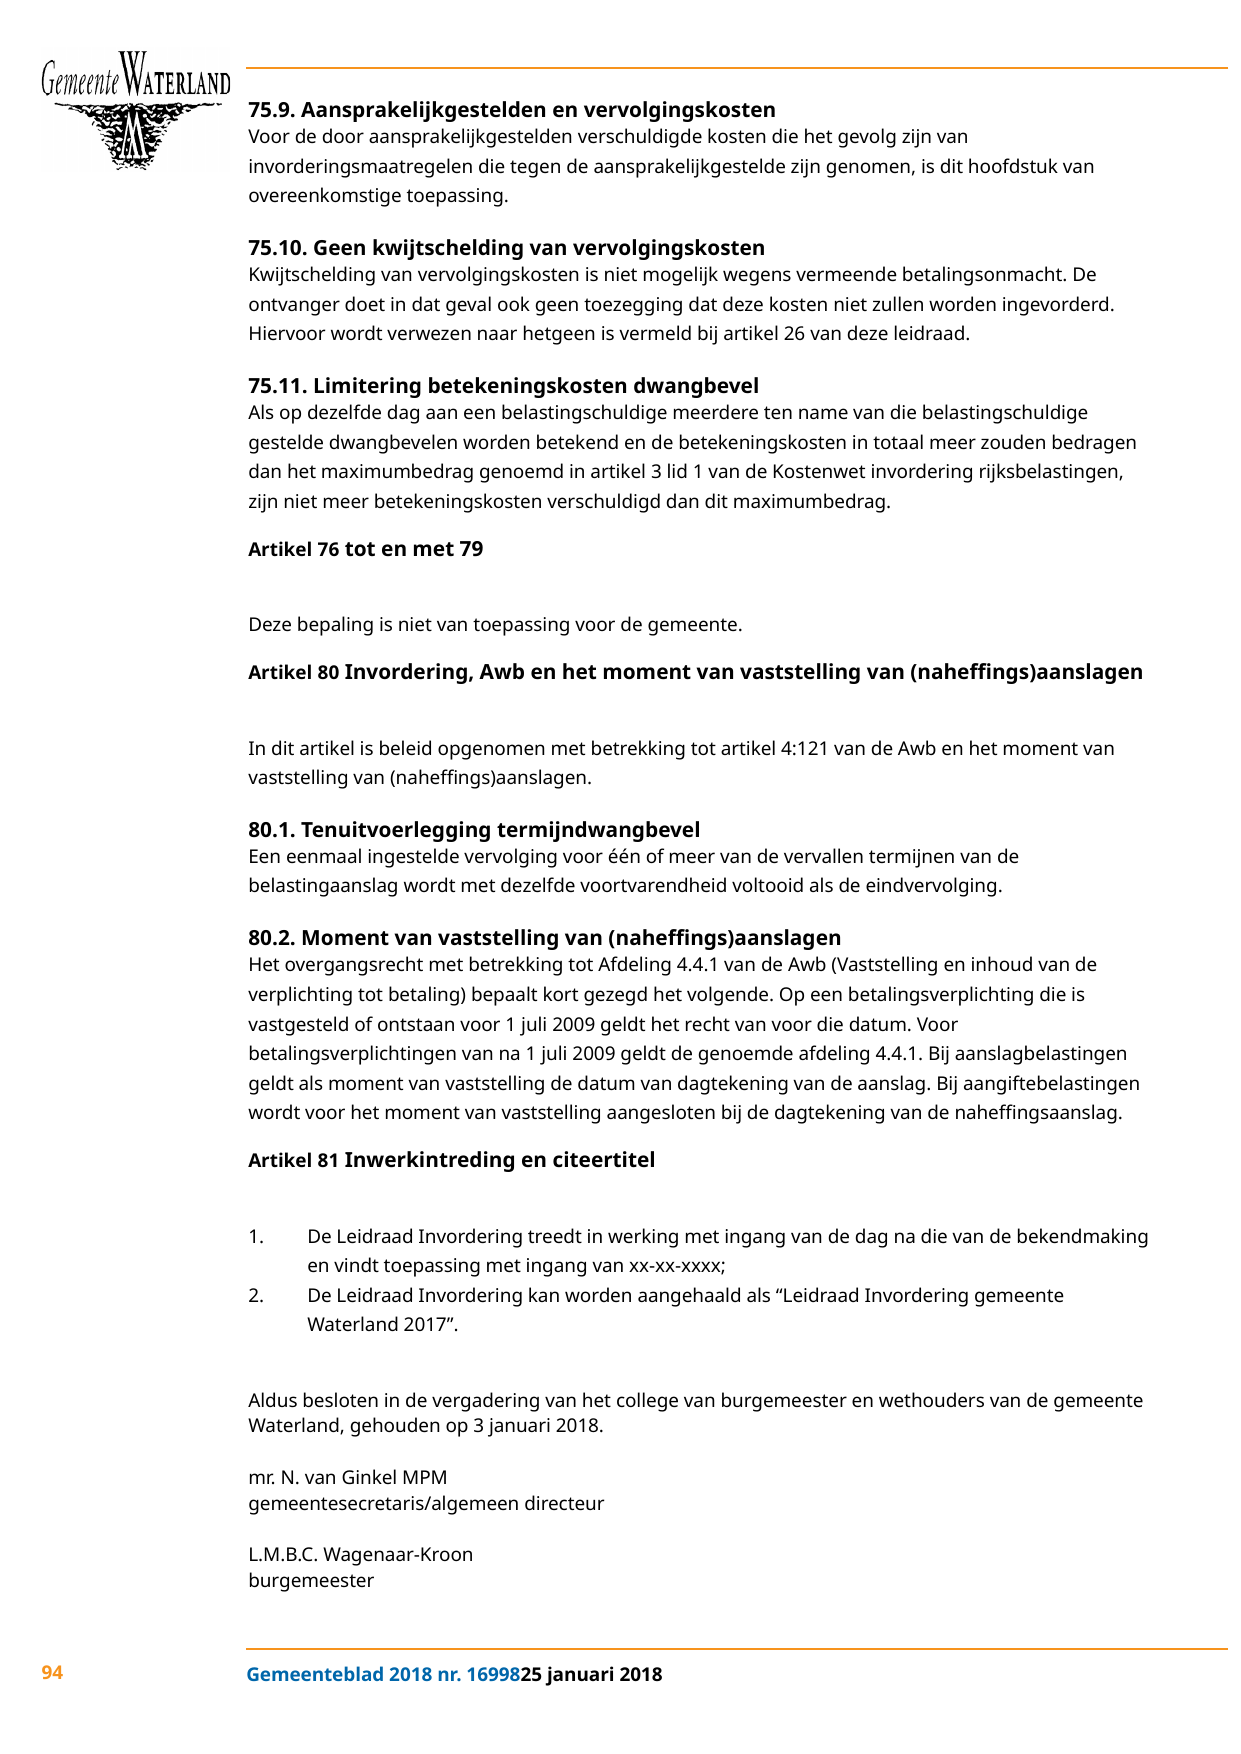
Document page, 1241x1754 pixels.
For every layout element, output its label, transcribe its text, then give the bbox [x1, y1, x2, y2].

list De Leidraad Invordering treedt in werking met ingang van de dag na die van de bekendmaking en vindt toepassing met ingang van xx-xx-xxxx; [248, 1223, 1152, 1278]
picture [41, 47, 231, 172]
text In dit artikel is beleid opgenomen met betrekking tot artikel 4:121 van de Awb en het moment van vaststelling van (naheffings)aanslagen. [248, 735, 1152, 790]
text L.M.B.C. Wagenaar-Kroon [248, 1541, 1152, 1567]
text 75.9. Aansprakelijkgestelden en vervolgingskosten [248, 95, 1152, 123]
list De Leidraad Invordering kan worden aangehaald als “Leidraad Invordering gemeente Waterland 2017”. [248, 1282, 1152, 1337]
text mr. N. van Ginkel MPM [248, 1464, 1152, 1490]
text Artikel 81 Inwerkintreding en citeertitel [248, 1145, 1152, 1173]
text 80.2. Moment van vaststelling van (naheffings)aanslagen [248, 923, 1152, 952]
text Aldus besloten in de vergadering van het college van burgemeester en wethouders van de gemeente Waterland, gehouden op 3 januari 2018. [248, 1387, 1152, 1438]
text Een eenmaal ingestelde vervolging voor één of meer van de vervallen termijnen van de belastingaanslag wordt met dezelfde voortvarendheid voltooid als de eindvervolging. [248, 843, 1152, 898]
text Artikel 80 Invordering, Awb en het moment van vaststelling van (naheffings)aanslagen [248, 657, 1152, 685]
text Artikel 76 tot en met 79 [248, 534, 1152, 562]
text burgemeester [248, 1567, 1152, 1593]
text Kwijtschelding van vervolgingskosten is niet mogelijk wegens vermeende betalingsonmacht. De ontvanger doet in dat geval ook geen toezegging dat deze kosten niet zullen worden ingevorderd. Hiervoor wordt verwezen naar hetgeen is vermeld bij artikel 26 van deze leidraad. [248, 261, 1152, 346]
text 80.1. Tenuitvoerlegging termijndwangbevel [248, 815, 1152, 843]
text Als op dezelfde dag aan een belastingschuldige meerdere ten name van die belastingschuldige gestelde dwangbevelen worden betekend en de betekeningskosten in totaal meer zouden bedragen dan het maximumbedrag genoemd in artikel 3 lid 1 van de Kostenwet invordering rijksbelastingen, zijn niet meer betekeningskosten verschuldigd dan dit maximumbedrag. [248, 399, 1152, 514]
text Het overgangsrecht met betrekking tot Afdeling 4.4.1 van de Awb (Vaststelling en inhoud van de verplichting tot betaling) bepaalt kort gezegd het volgende. Op een betalingsverplichting die is vastgesteld of ontstaan voor 1 juli 2009 geldt het recht van voor die datum. Voor betalingsverplichtingen van na 1 juli 2009 geldt de genoemde afdeling 4.4.1. Bij aanslagbelastingen geldt als moment van vaststelling de datum van dagtekening van de aanslag. Bij aangiftebelastingen wordt voor het moment van vaststelling aangesloten bij de dagtekening van de naheffingsaanslag. [248, 952, 1152, 1125]
text gemeentesecretaris/algemeen directeur [248, 1490, 1152, 1515]
text 75.10. Geen kwijtschelding van vervolgingskosten [248, 233, 1152, 261]
text Voor de door aansprakelijkgestelden verschuldigde kosten die het gevolg zijn van invorderingsmaatregelen die tegen de aansprakelijkgestelde zijn genomen, is dit hoofdstuk van overeenkomstige toepassing. [248, 123, 1152, 208]
text Deze bepaling is niet van toepassing voor de gemeente. [248, 611, 1152, 637]
text 75.11. Limitering betekeningskosten dwangbevel [248, 371, 1152, 399]
